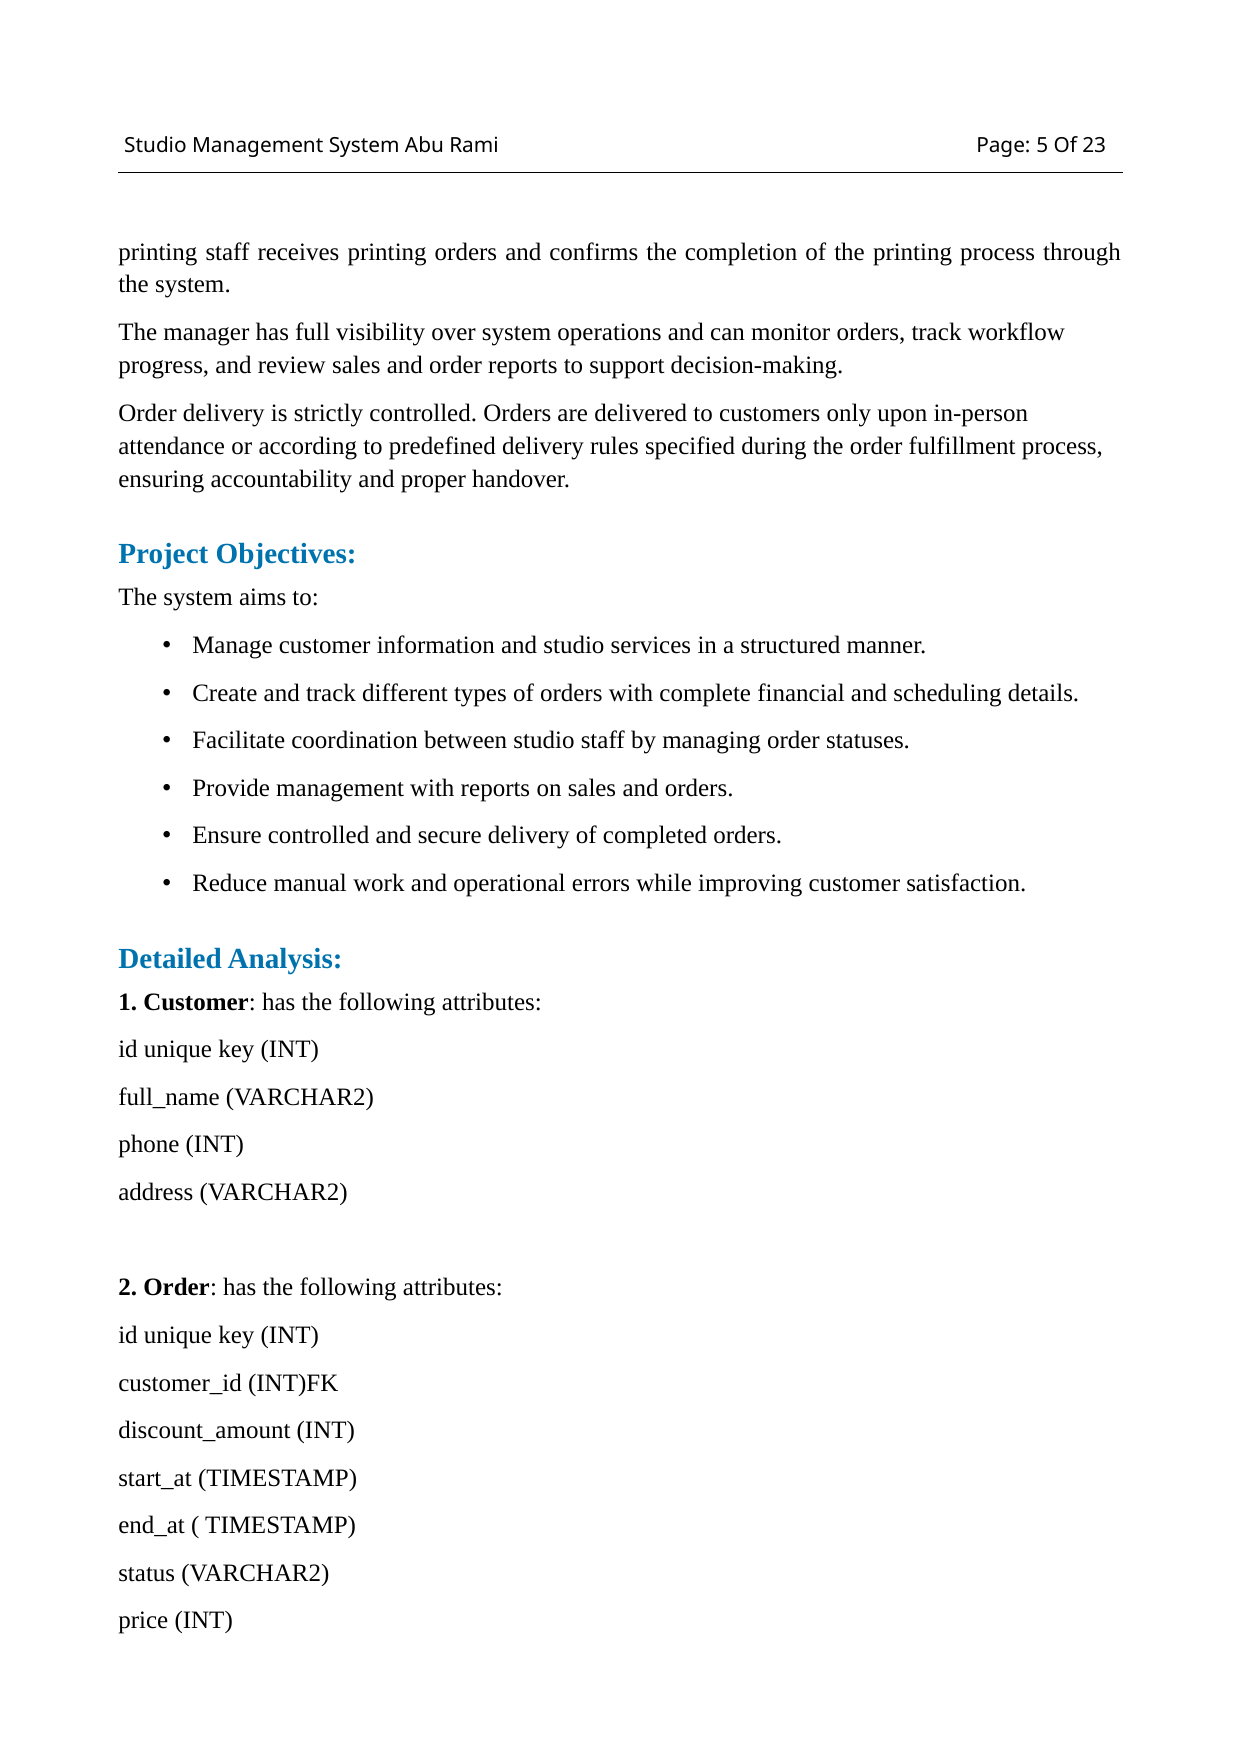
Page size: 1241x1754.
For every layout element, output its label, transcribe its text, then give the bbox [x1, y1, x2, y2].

text discount_amount (INT) [118, 1415, 1122, 1444]
text end_at ( TIMESTAMP) [118, 1510, 1122, 1539]
text 1. Customer: has the following attributes: [118, 987, 1122, 1016]
text customer_id (INT)FK [118, 1368, 1122, 1396]
text Order delivery is strictly controlled. Orders are delivered to customers only upon in-person attendance or according to predefined delivery rules specified during the order fulfillment process, ensuring accountability and proper handover. [118, 398, 1122, 493]
text The manager has full visibility over system operations and can monitor orders, track workflow progress, and review sales and order reports to support decision-making. [118, 317, 1122, 379]
list Provide management with reports on sales and orders. [162, 773, 1122, 802]
list Ensure controlled and secure delivery of completed orders. [162, 821, 1122, 849]
subtitle Project Objectives: [118, 536, 1122, 570]
text 2. Order: has the following attributes: [118, 1272, 1122, 1301]
text price (INT) [118, 1606, 1122, 1634]
list Manage customer information and studio services in a structured manner. [162, 630, 1122, 659]
text start_at (TIMESTAMP) [118, 1463, 1122, 1492]
text id unique key (INT) [118, 1034, 1122, 1063]
list Create and track different types of orders with complete financial and scheduling details. [162, 678, 1122, 706]
text The system aims to: [118, 582, 1122, 611]
text printing staff receives printing orders and confirms the completion of the printing process through the system. [118, 237, 1122, 298]
text address (VARCHAR2) [118, 1177, 1122, 1206]
text id unique key (INT) [118, 1320, 1122, 1349]
text status (VARCHAR2) [118, 1558, 1122, 1587]
list Reduce manual work and operational errors while improving customer satisfaction. [162, 868, 1122, 897]
text phone (INT) [118, 1129, 1122, 1158]
text full_name (VARCHAR2) [118, 1082, 1122, 1111]
subtitle Detailed Analysis: [118, 941, 1122, 974]
list Facilitate coordination between studio staff by managing order statuses. [162, 725, 1122, 754]
